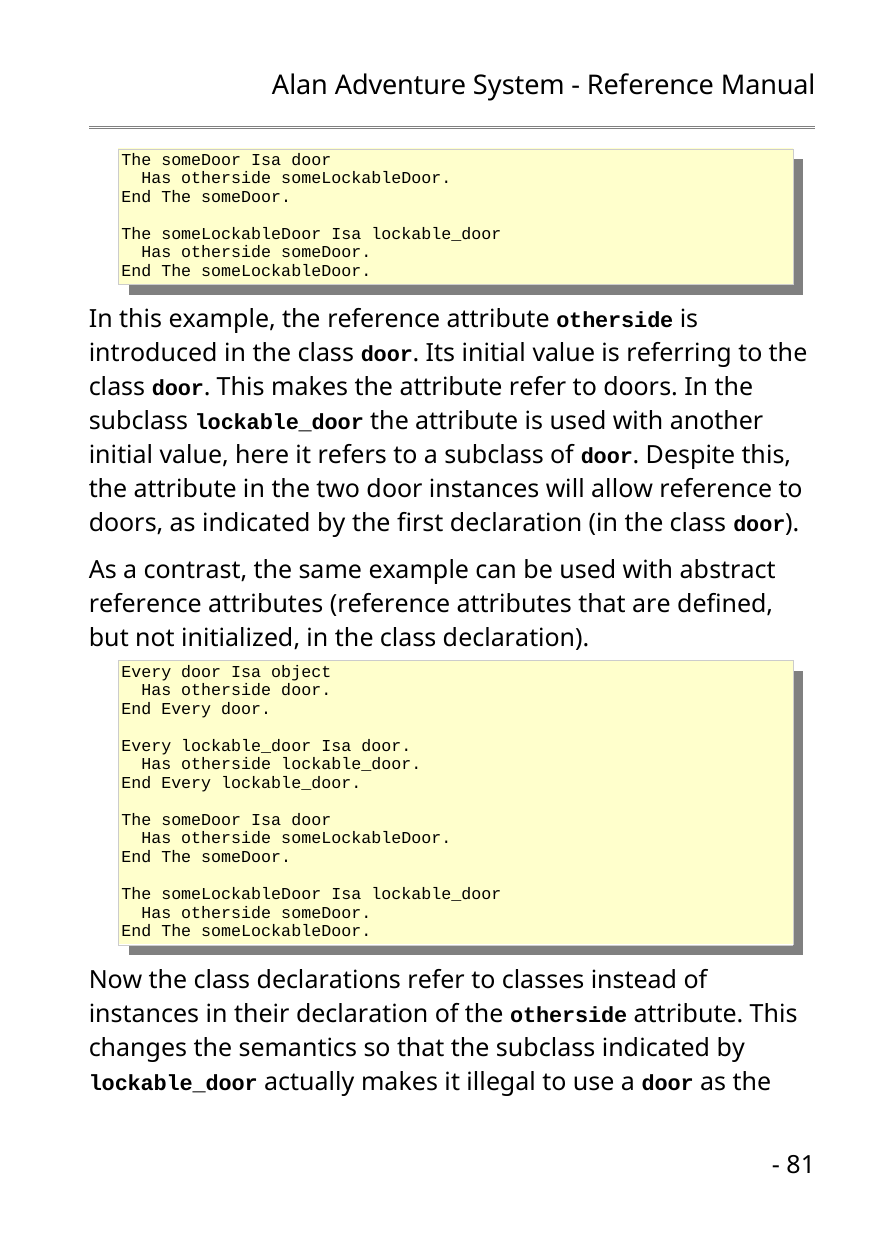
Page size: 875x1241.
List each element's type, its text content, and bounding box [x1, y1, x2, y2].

text Every lockable_door Isa door. Has otherside lockable_door. End Every lockable_door. [119, 734, 793, 790]
text The someDoor Isa door Has otherside someLockableDoor. End The someDoor. [119, 150, 793, 204]
text The someLockableDoor Isa lockable_door Has otherside someDoor. End The someLockableDoor. [119, 883, 793, 944]
text As a contrast, the same example can be used with abstract reference attributes (reference attributes that are defined, but not initialized, in the class declaration). [88, 552, 815, 654]
text The someLockableDoor Isa lockable_door Has otherside someDoor. End The someLockableDoor. [119, 223, 793, 284]
text Now the class declarations refer to classes instead of instances in their declaration of the otherside attribute. This changes the semantics so that the subclass indicated by lockable_door actually makes it illegal to use a door as the [88, 962, 815, 1097]
text Every door Isa object Has otherside door. End Every door. [119, 661, 793, 716]
text The someDoor Isa door Has otherside someLockableDoor. End The someDoor. [119, 809, 793, 864]
text In this example, the reference attribute otherside is introduced in the class door. Its initial value is referring to the class door. This makes the attribute refer to doors. In the subclass lockable_door the attribute is used with another initial value, here it refers to a subclass of door. Despite this, the attribute in the two door instances will allow reference to doors, as indicated by the first declaration (in the class door). [88, 301, 815, 539]
